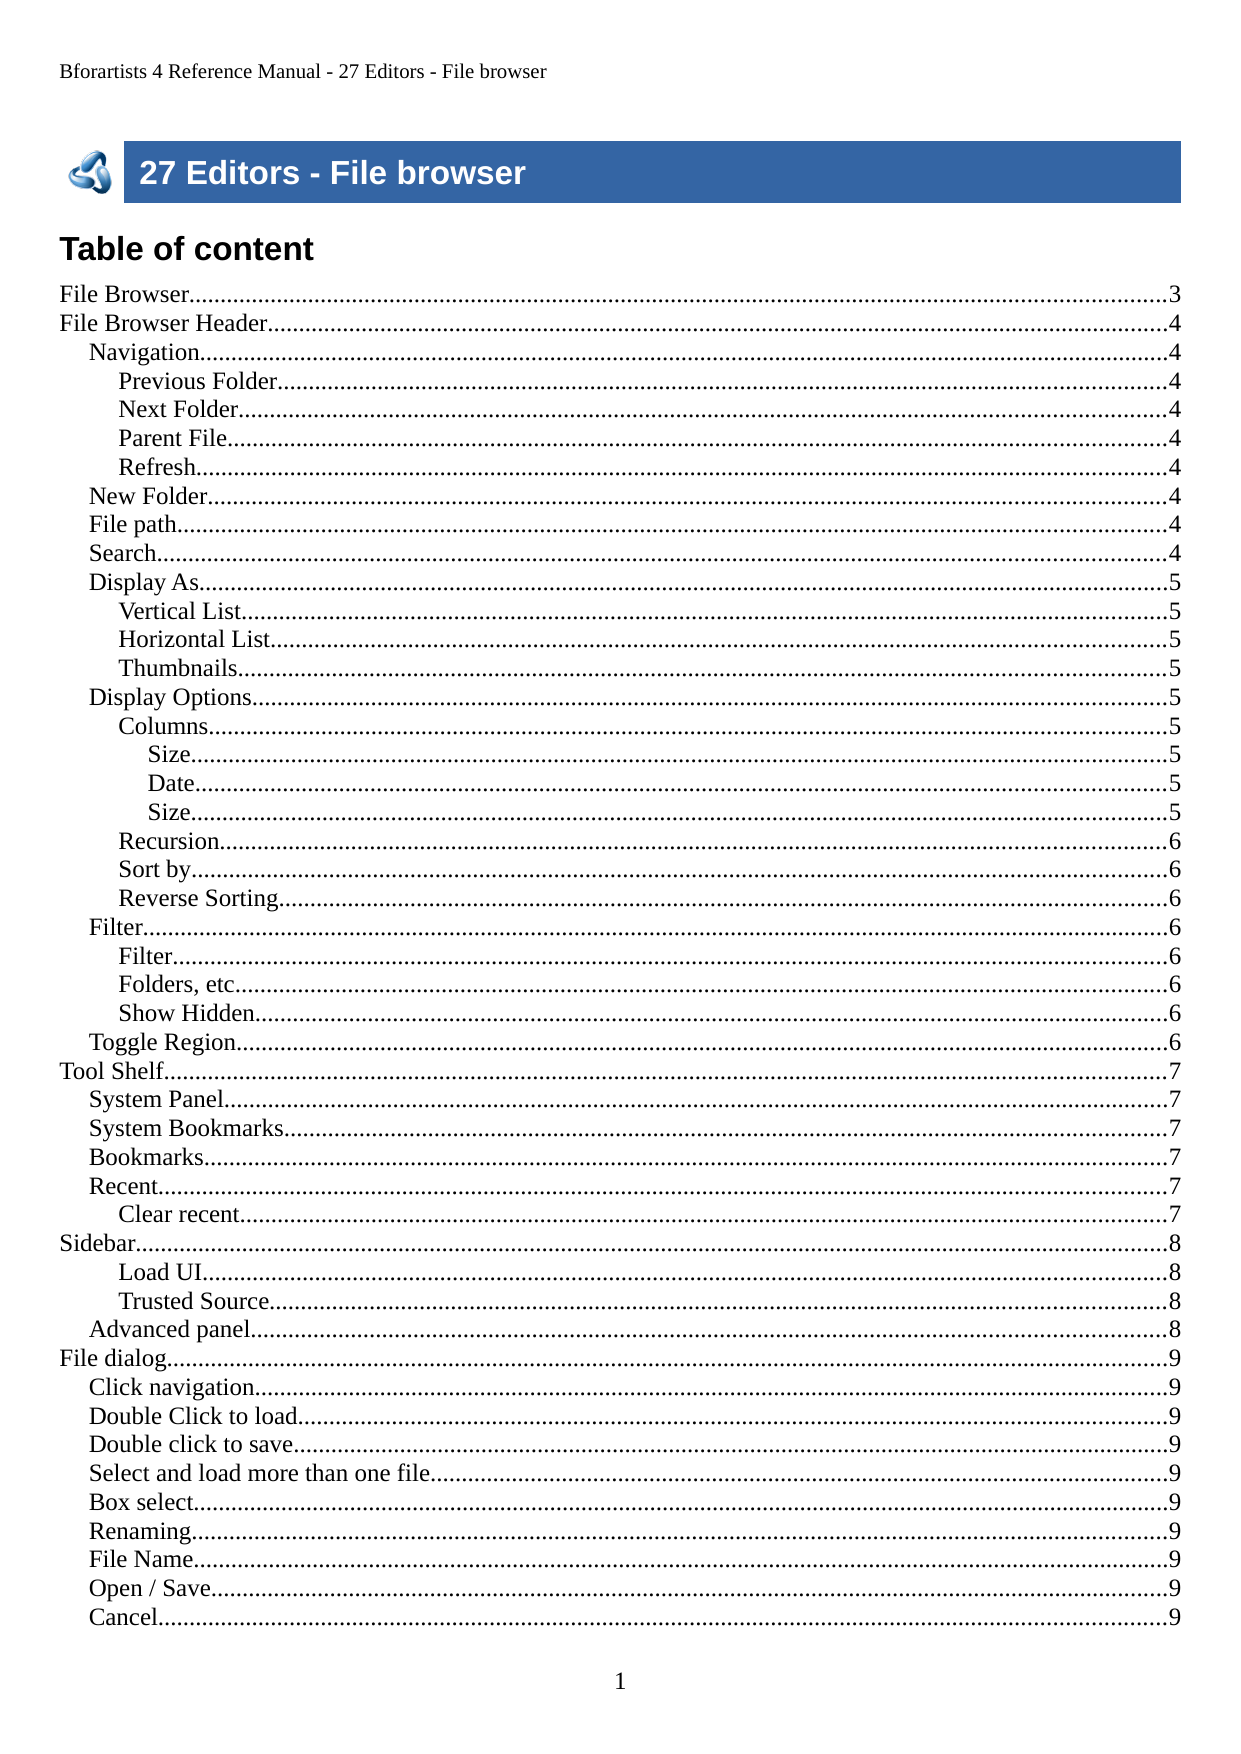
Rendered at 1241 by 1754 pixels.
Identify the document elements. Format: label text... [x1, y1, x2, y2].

picture [65, 147, 114, 197]
text File path 4 [88, 509, 1181, 538]
text Trusted Source 8 [118, 1286, 1181, 1314]
text Filter 6 [118, 941, 1181, 969]
text Display As 5 [88, 567, 1181, 596]
text New Folder 4 [88, 481, 1181, 509]
text Date 5 [147, 768, 1181, 797]
text Filter 6 [88, 912, 1181, 941]
text System Bookmarks 7 [88, 1113, 1181, 1142]
text File dialog 9 [59, 1343, 1181, 1372]
text Display Options 5 [88, 682, 1181, 711]
text Load UI 8 [118, 1257, 1181, 1286]
text Next Folder 4 [118, 394, 1181, 423]
text Refresh 4 [118, 452, 1181, 481]
text Double Click to load 9 [88, 1401, 1181, 1429]
text Folders, etc. 6 [118, 969, 1181, 998]
text Recent 7 [88, 1171, 1181, 1199]
text Toggle Region 6 [88, 1027, 1181, 1056]
text Thumbnails 5 [118, 653, 1181, 682]
text Advanced panel 8 [88, 1314, 1181, 1343]
text File Browser 3 [59, 279, 1181, 308]
text Show Hidden 6 [118, 998, 1181, 1027]
text Previous Folder 4 [118, 366, 1181, 394]
text Sidebar 8 [59, 1228, 1181, 1257]
text Tool Shelf 7 [59, 1056, 1181, 1084]
text Parent File 4 [118, 423, 1181, 452]
text Search 4 [88, 538, 1181, 567]
text File Browser Header 4 [59, 308, 1181, 337]
text Sort by 6 [118, 854, 1181, 883]
text Recursion 6 [118, 826, 1181, 854]
text Select and load more than one file 9 [88, 1458, 1181, 1487]
subtitle Table of content [59, 228, 1181, 267]
text Reverse Sorting 6 [118, 883, 1181, 912]
text Cancel 9 [88, 1602, 1181, 1631]
text File Name 9 [88, 1544, 1181, 1573]
table_header [59, 141, 124, 203]
text Horizontal List 5 [118, 624, 1181, 653]
text Navigation 4 [88, 337, 1181, 366]
text Open / Save 9 [88, 1573, 1181, 1602]
text Renaming 9 [88, 1516, 1181, 1544]
text Vertical List 5 [118, 596, 1181, 624]
text Columns 5 [118, 711, 1181, 739]
text Clear recent 7 [118, 1199, 1181, 1228]
text Click navigation. 9 [88, 1372, 1181, 1401]
text Box select 9 [88, 1487, 1181, 1516]
text Bookmarks 7 [88, 1142, 1181, 1171]
text Size 5 [147, 739, 1181, 768]
text Size 5 [147, 797, 1181, 826]
table_header 27 Editors - File browser [124, 141, 1181, 203]
text System Panel 7 [88, 1084, 1181, 1113]
text Double click to save 9 [88, 1429, 1181, 1458]
